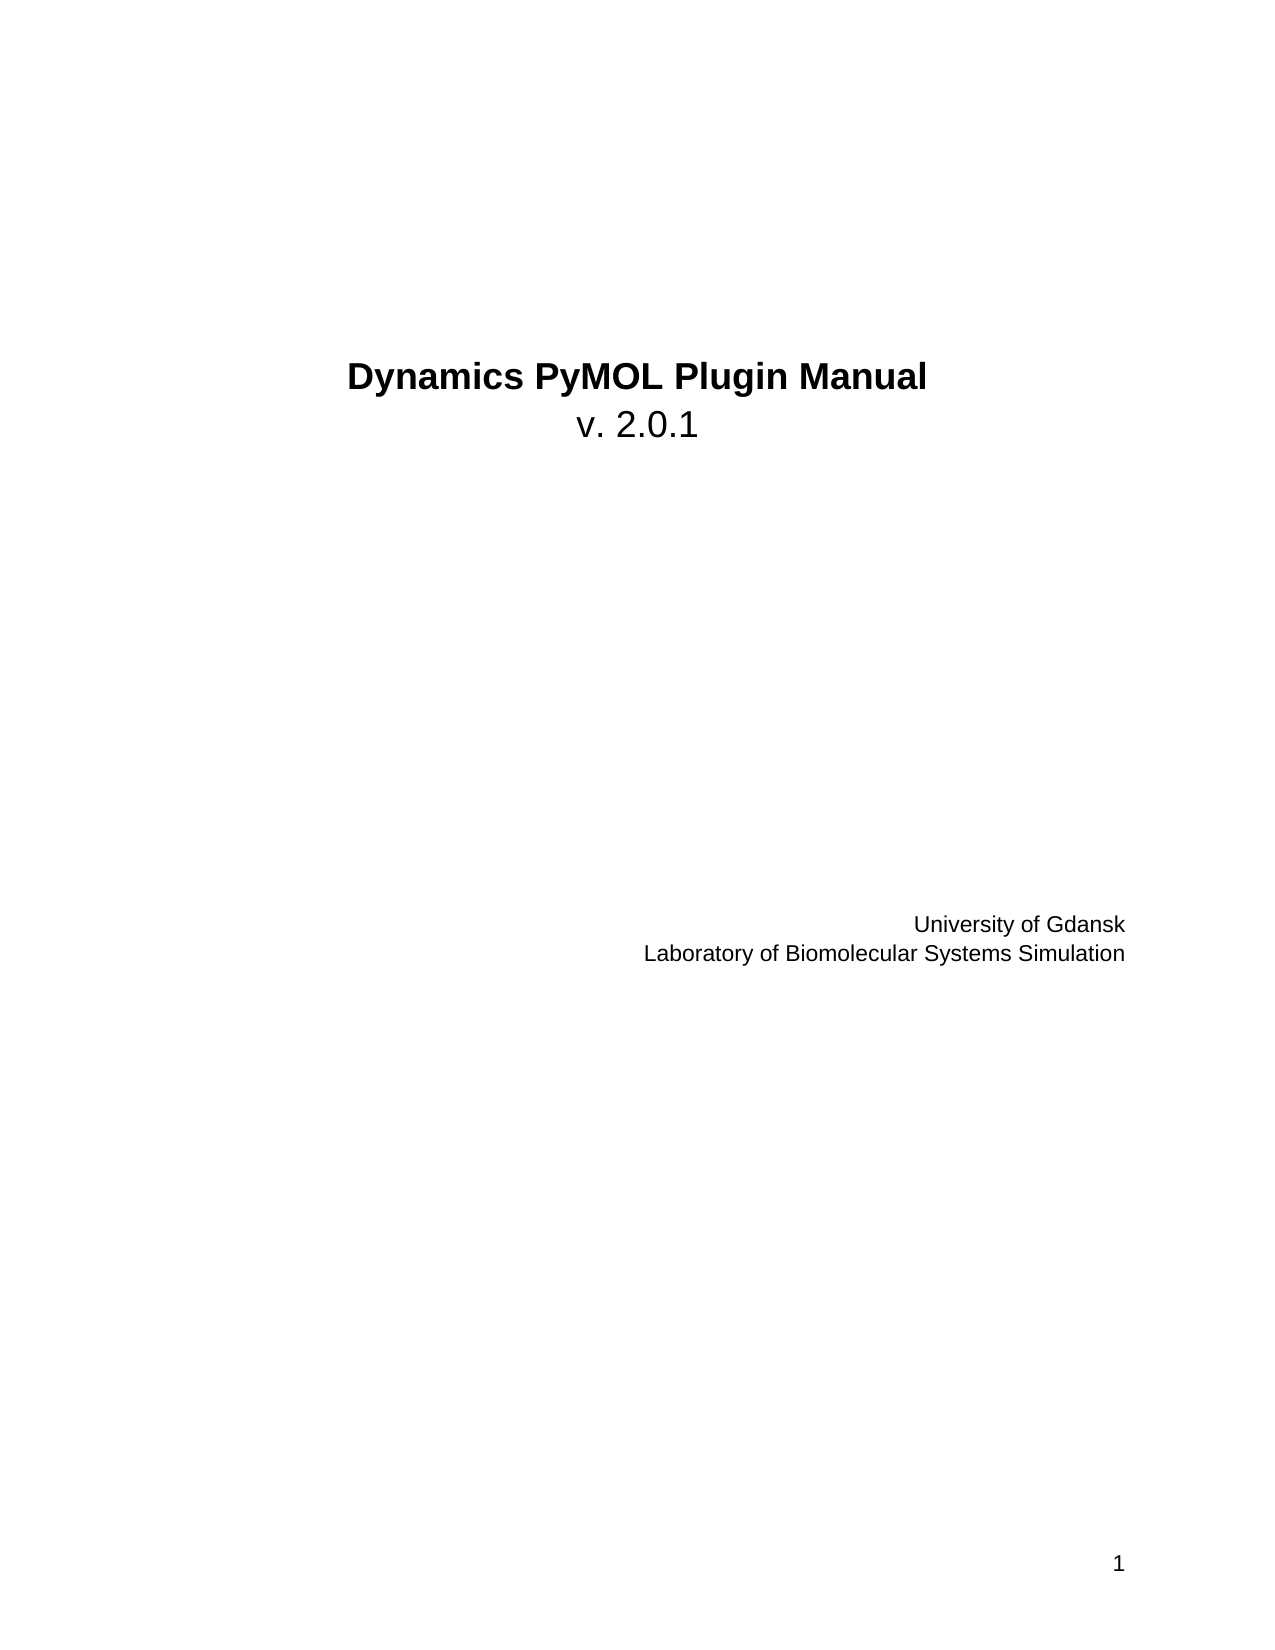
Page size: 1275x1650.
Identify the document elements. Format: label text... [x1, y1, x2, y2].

text Dynamics PyMOL Plugin Manual [150, 356, 1125, 397]
text University of Gdansk [150, 911, 1125, 937]
text v. 2.0.1 [150, 404, 1125, 446]
text Laboratory of Biomolecular Systems Simulation [150, 941, 1125, 966]
